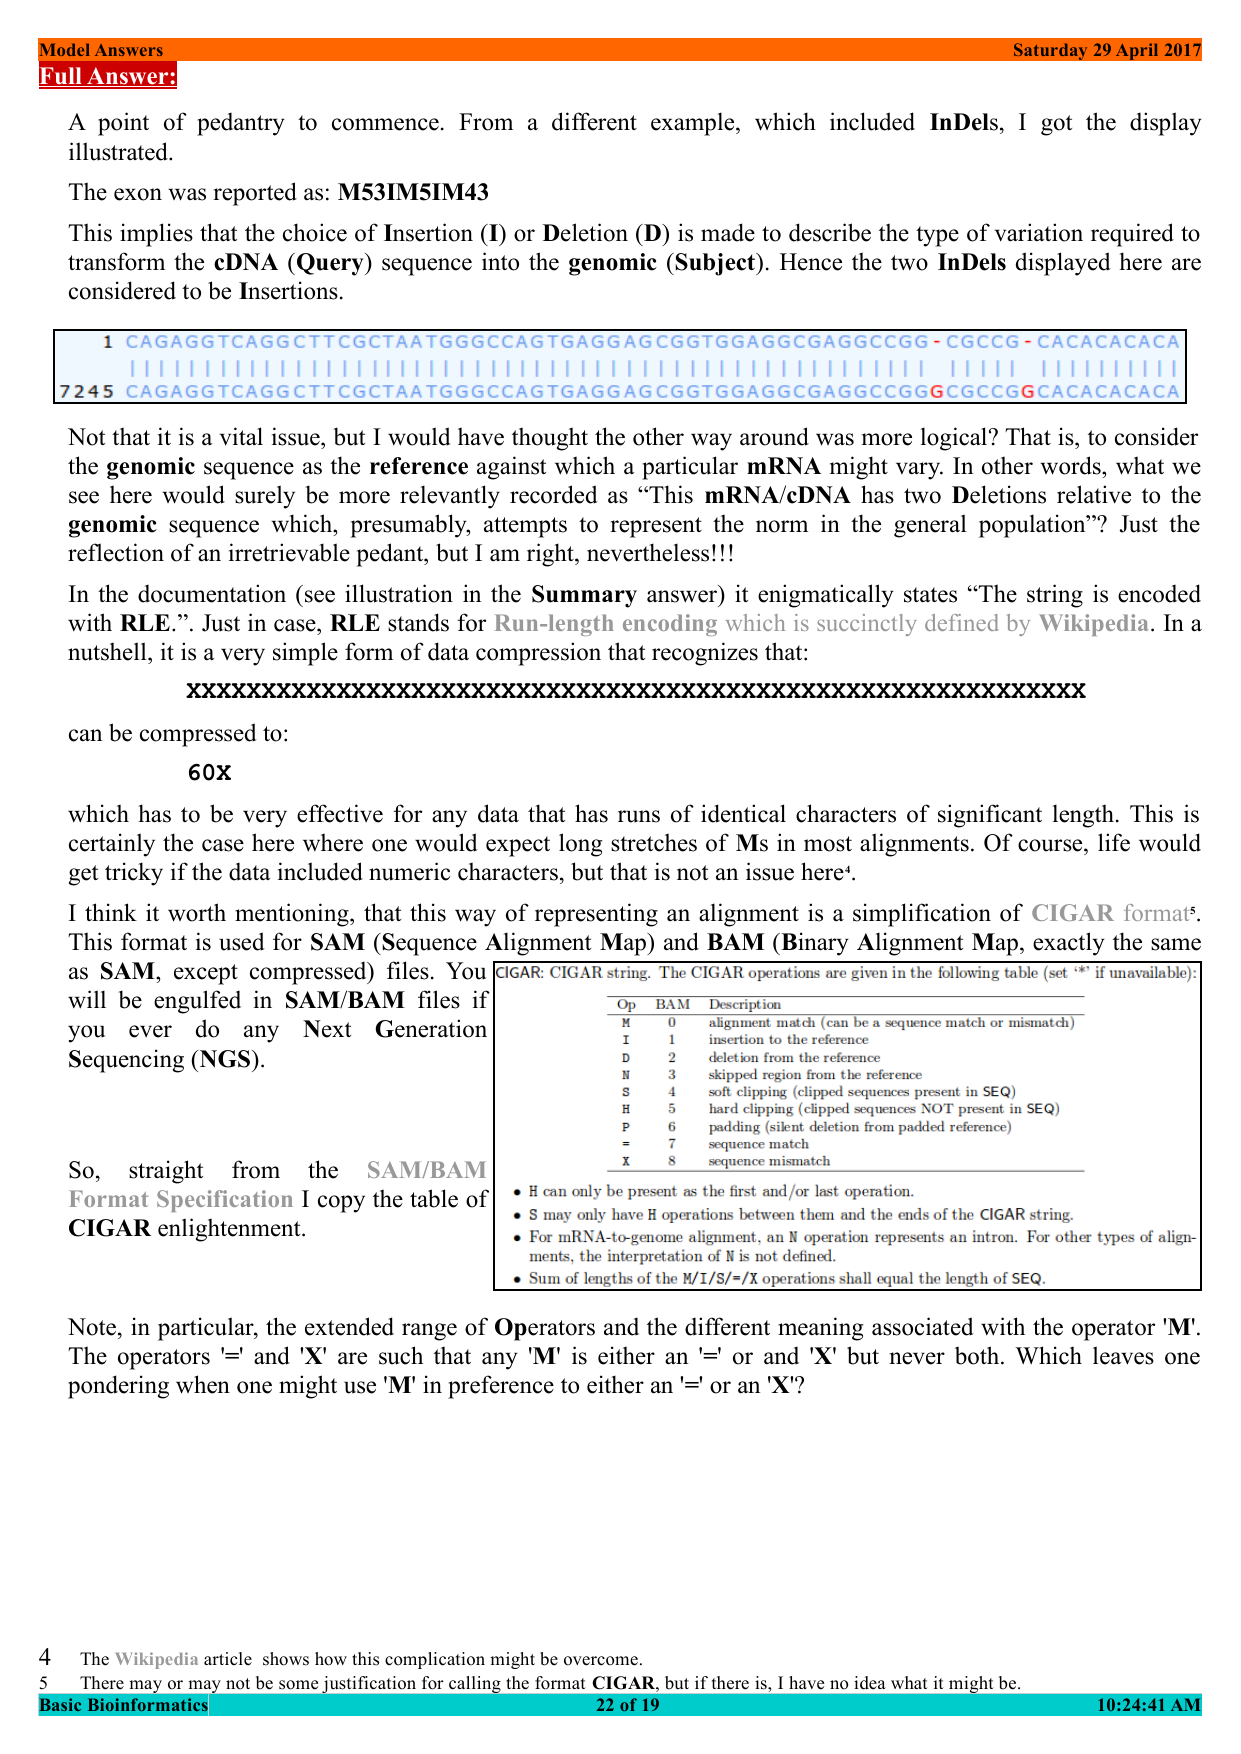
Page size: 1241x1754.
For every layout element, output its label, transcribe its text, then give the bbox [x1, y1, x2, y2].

picture [495, 963, 1200, 1289]
text The Wikipedia article shows how this complication might be overcome. [38, 1642, 1202, 1671]
text can be compressed to: [68, 718, 1202, 747]
text I think it worth mentioning, that this way of representing an alignment is a simplification of CIGAR format. This format is used for SAM (Sequence Alignment Map) and BAM (Binary Alignment Map, exactly the same as SAM, except compressed) files. You will be engulfed in SAM/BAM files if you ever do any Next Generation Sequencing (NGS). [68, 898, 1202, 1072]
text The exon was reported as: M53IM5IM43 [68, 177, 1202, 206]
text There may or may not be some justification for calling the format CIGAR, but if there is, I have no idea what it might be. [38, 1671, 1202, 1693]
text XXXXXXXXXXXXXXXXXXXXXXXXXXXXXXXXXXXXXXXXXXXXXXXXXXXXXXXXXXXX [186, 678, 1202, 706]
text Not that it is a vital issue, but I would have thought the other way around was more logical? That is, to consider the genomic sequence as the reference against which a particular mRNA might vary. In other words, what we see here would surely be more relevantly recorded as “This mRNA/cDNA has two Deletions relative to the genomic sequence which, presumably, attempts to represent the norm in the general population”? Just the reflection of an irretrievable pedant, but I am right, nevertheless!!! [68, 317, 1202, 567]
text 60X [186, 759, 1202, 787]
text In the documentation (see illustration in the Summary answer) it enigmatically states “The string is encoded with RLE.”. Just in case, RLE stands for Run-length encoding which is succinctly defined by Wikipedia. In a nutshell, it is a very simple form of data compression that recognizes that: [68, 579, 1202, 666]
text Note, in particular, the extended range of Operators and the different meaning associated with the operator 'M'. The operators '=' and 'X' are such that any 'M' is either an '=' or and 'X' but never both. Which leaves one pondering when one might use 'M' in preference to either an '=' or an 'X'? [68, 1312, 1202, 1399]
text So, straight from the SAM/BAM Format Specification I copy the table of CIGAR enlightenment. [68, 1155, 493, 1242]
text This implies that the choice of Insertion (I) or Deletion (D) is made to describe the type of variation required to transform the cDNA (Query) sequence into the genomic (Subject). Hence the two InDels displayed here are considered to be Insertions. [68, 218, 1202, 305]
picture [55, 331, 1185, 402]
text A point of pedantry to commence. From a different example, which included InDels, I got the display illustrated. [68, 107, 1202, 165]
text which has to be very effective for any data that has runs of identical characters of significant length. This is certainly the case here where one would expect long stretches of Ms in most alignments. Of course, life would get tricky if the data included numeric characters, but that is not an issue here. [68, 799, 1202, 886]
text Full Answer: [38, 61, 1202, 89]
